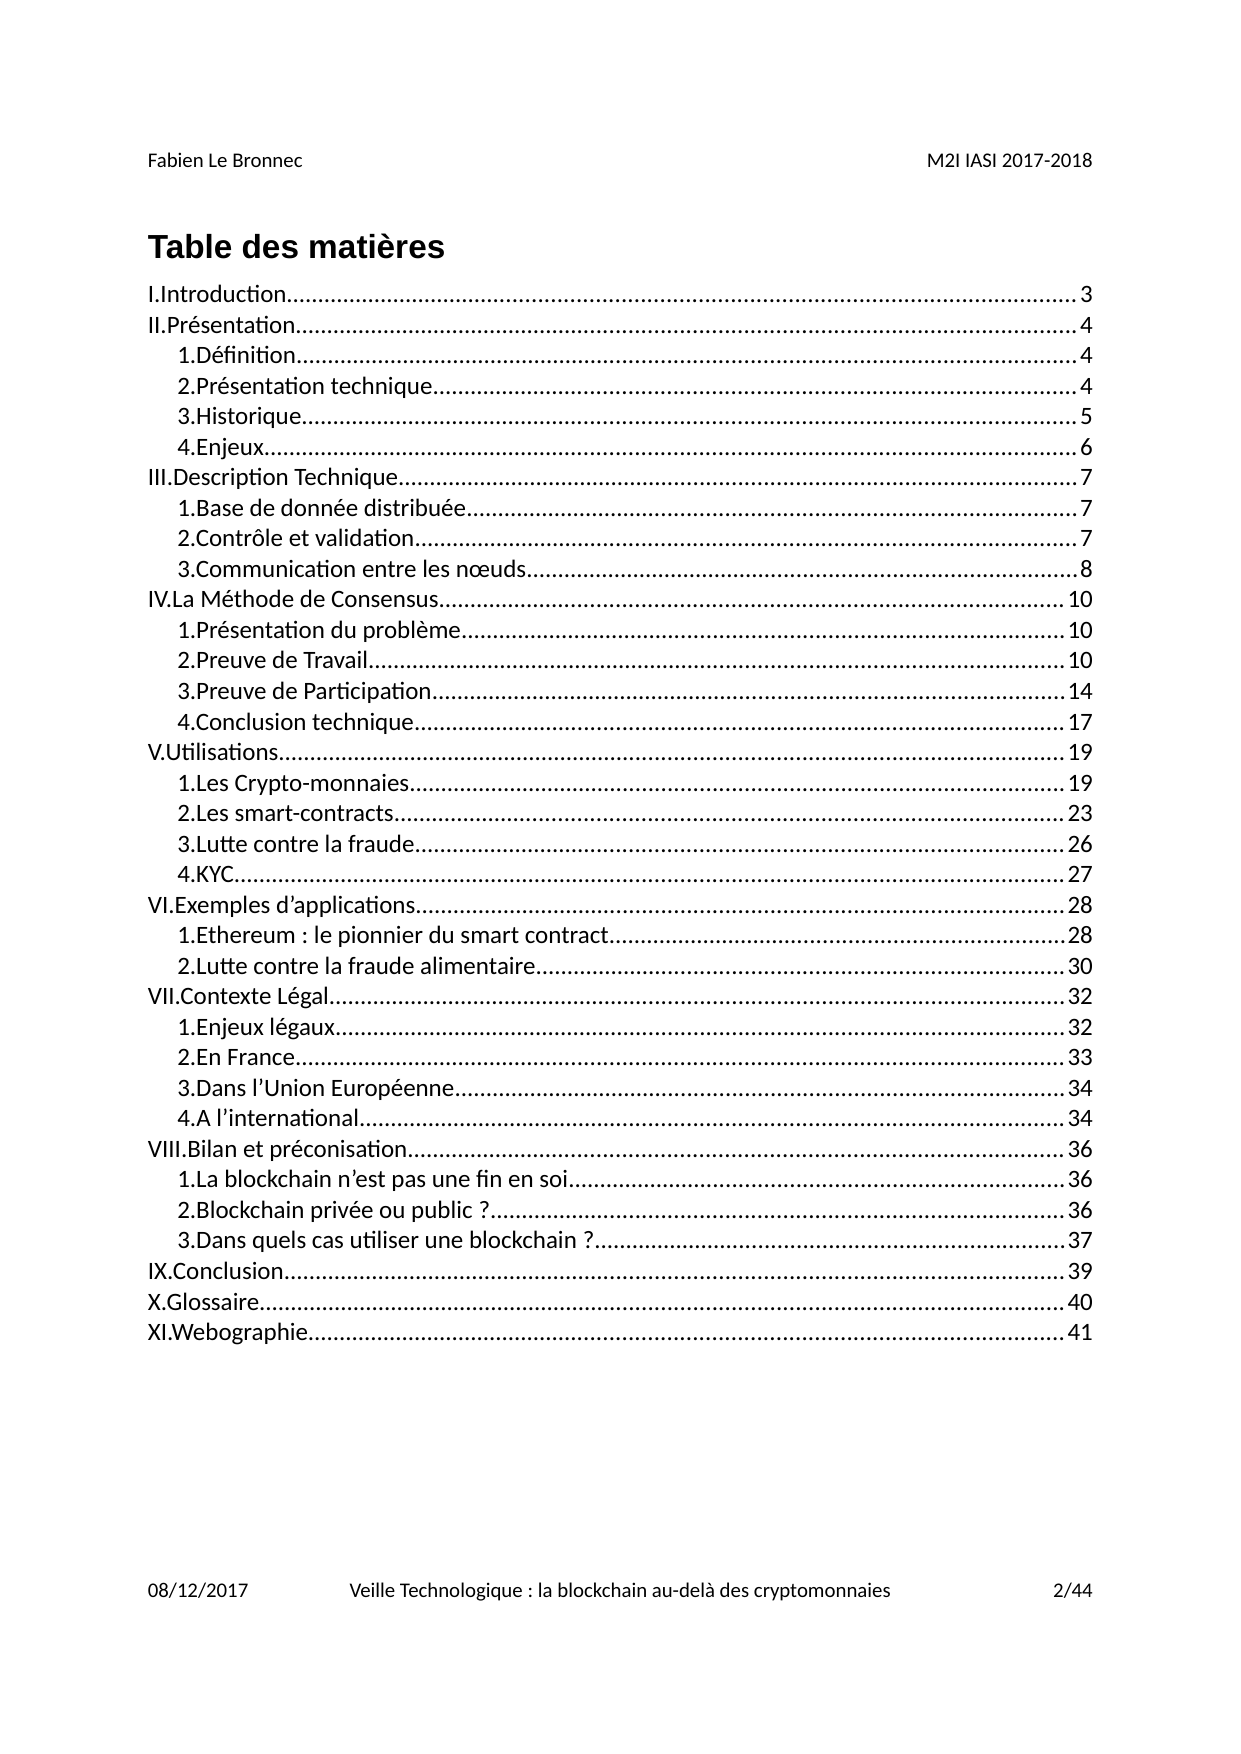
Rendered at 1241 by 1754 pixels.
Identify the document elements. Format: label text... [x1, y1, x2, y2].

text 4.A l’international 34 [177, 1102, 1093, 1133]
text 1.Les Crypto-monnaies 19 [177, 767, 1093, 797]
text XI.Webographie 41 [148, 1316, 1093, 1347]
text 3.Dans l’Union Européenne 34 [177, 1072, 1093, 1102]
text VI.Exemples d’applications 28 [148, 889, 1093, 919]
text 2.Présentation technique 4 [177, 370, 1093, 401]
text 4.KYC 27 [177, 858, 1093, 889]
text 4.Conclusion technique 17 [177, 706, 1093, 736]
subtitle Table des matières [148, 227, 1093, 266]
text 1.Enjeux légaux 32 [177, 1011, 1093, 1041]
text I.Introduction 3 [148, 278, 1093, 309]
text IV.La Méthode de Consensus 10 [148, 584, 1093, 614]
text 3.Preuve de Participation 14 [177, 675, 1093, 706]
text 1.Définition 4 [177, 339, 1093, 370]
text 2.En France 33 [177, 1041, 1093, 1072]
text X.Glossaire 40 [148, 1286, 1093, 1316]
text II.Présentation 4 [148, 309, 1093, 339]
text 2.Blockchain privée ou public ? 36 [177, 1194, 1093, 1224]
text 4.Enjeux 6 [177, 431, 1093, 462]
text 1.Ethereum : le pionnier du smart contract 28 [177, 919, 1093, 950]
text 3.Historique 5 [177, 401, 1093, 431]
text 1.Présentation du problème 10 [177, 614, 1093, 645]
text 2.Les smart-contracts 23 [177, 797, 1093, 828]
text 1.La blockchain n’est pas une fin en soi 36 [177, 1163, 1093, 1194]
text VII.Contexte Légal 32 [148, 980, 1093, 1011]
text III.Description Technique 7 [148, 462, 1093, 492]
text 2.Contrôle et validation 7 [177, 523, 1093, 553]
text 2.Lutte contre la fraude alimentaire 30 [177, 950, 1093, 980]
text 3.Dans quels cas utiliser une blockchain ? 37 [177, 1224, 1093, 1255]
text 3.Communication entre les nœuds 8 [177, 553, 1093, 584]
text 2.Preuve de Travail 10 [177, 645, 1093, 675]
text IX.Conclusion 39 [148, 1255, 1093, 1286]
text 1.Base de donnée distribuée 7 [177, 492, 1093, 523]
text VIII.Bilan et préconisation 36 [148, 1133, 1093, 1163]
text V.Utilisations 19 [148, 736, 1093, 767]
text 3.Lutte contre la fraude 26 [177, 828, 1093, 858]
